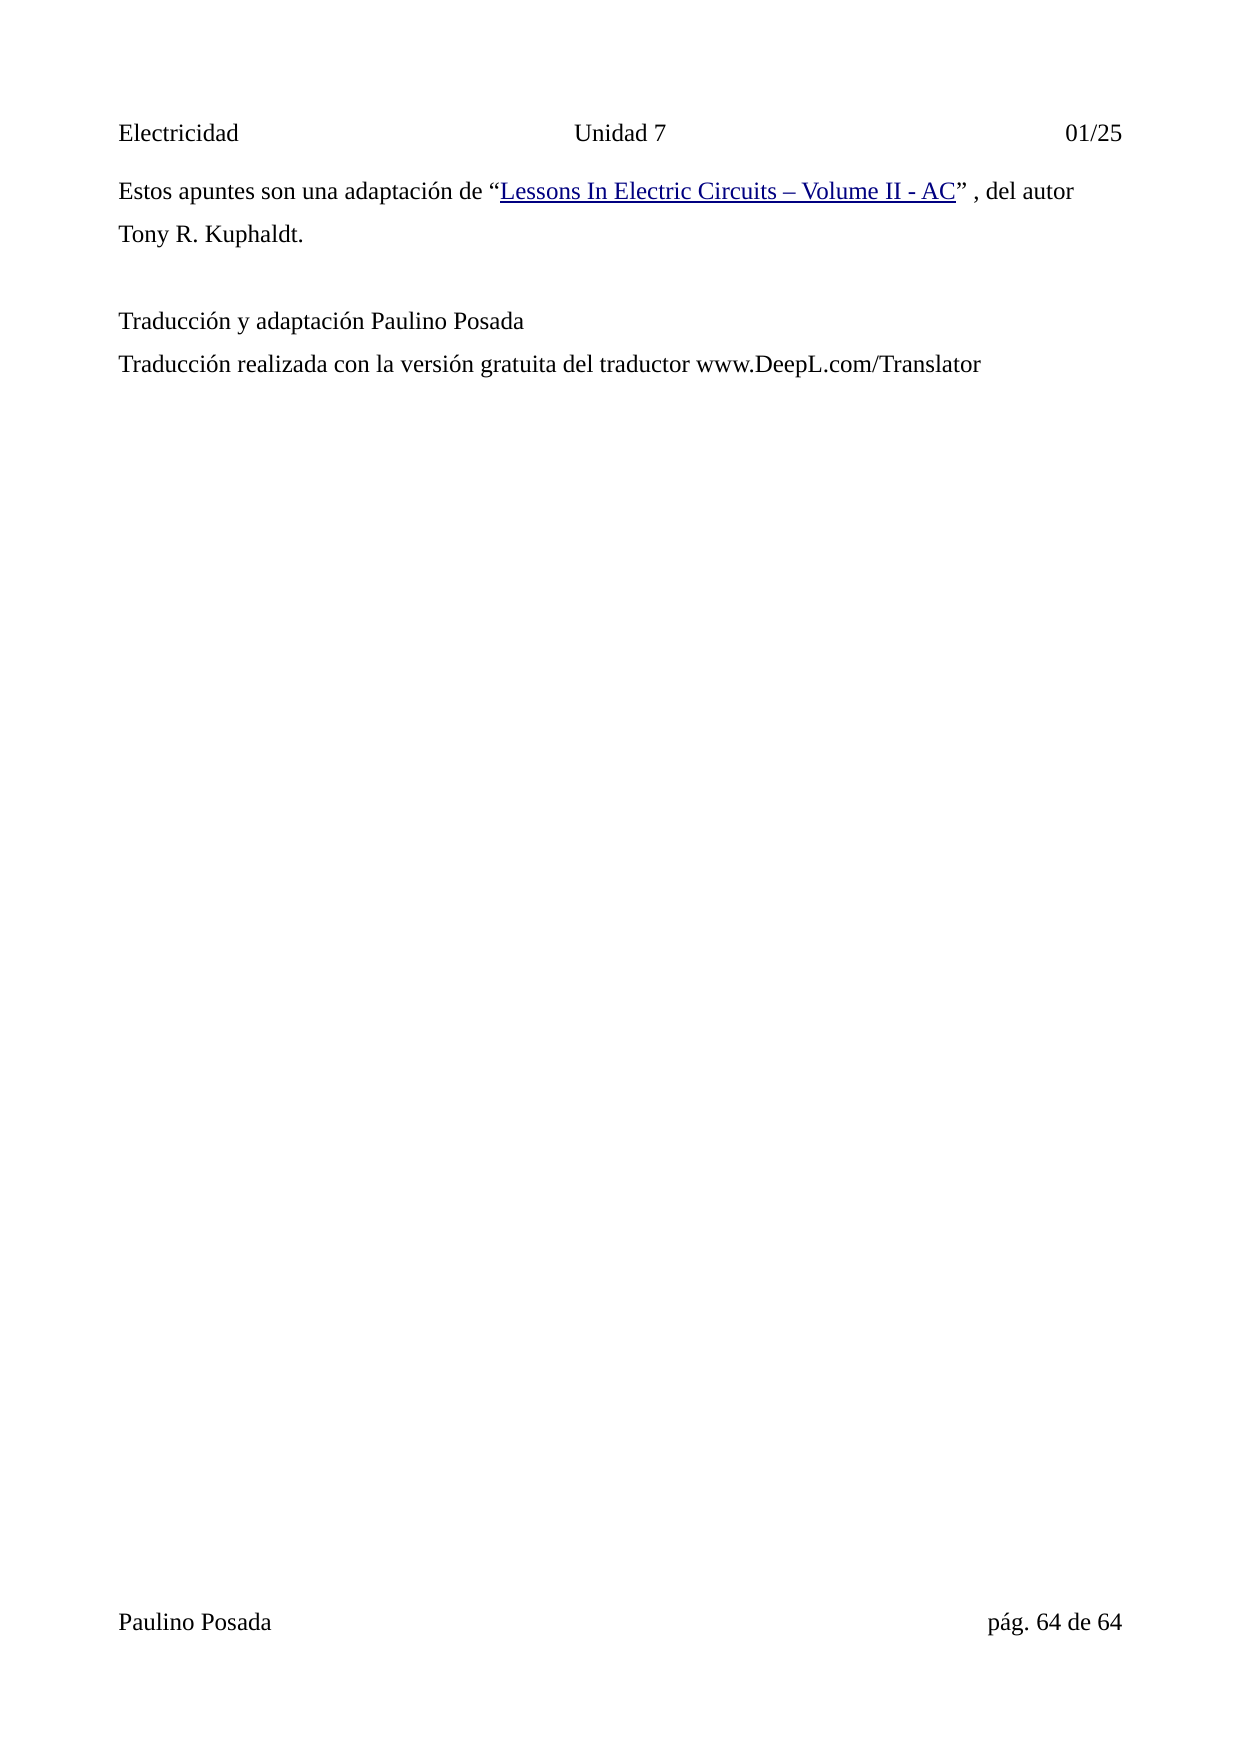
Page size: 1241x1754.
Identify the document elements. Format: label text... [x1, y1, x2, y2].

text Traducción realizada con la versión gratuita del traductor www.DeepL.com/Translator [118, 349, 1122, 378]
text Traducción y adaptación Paulino Posada [118, 306, 1122, 334]
text Estos apuntes son una adaptación de “Lessons In Electric Circuits – Volume II - AC” , del autor Tony R. Kuphaldt. [118, 176, 1122, 248]
